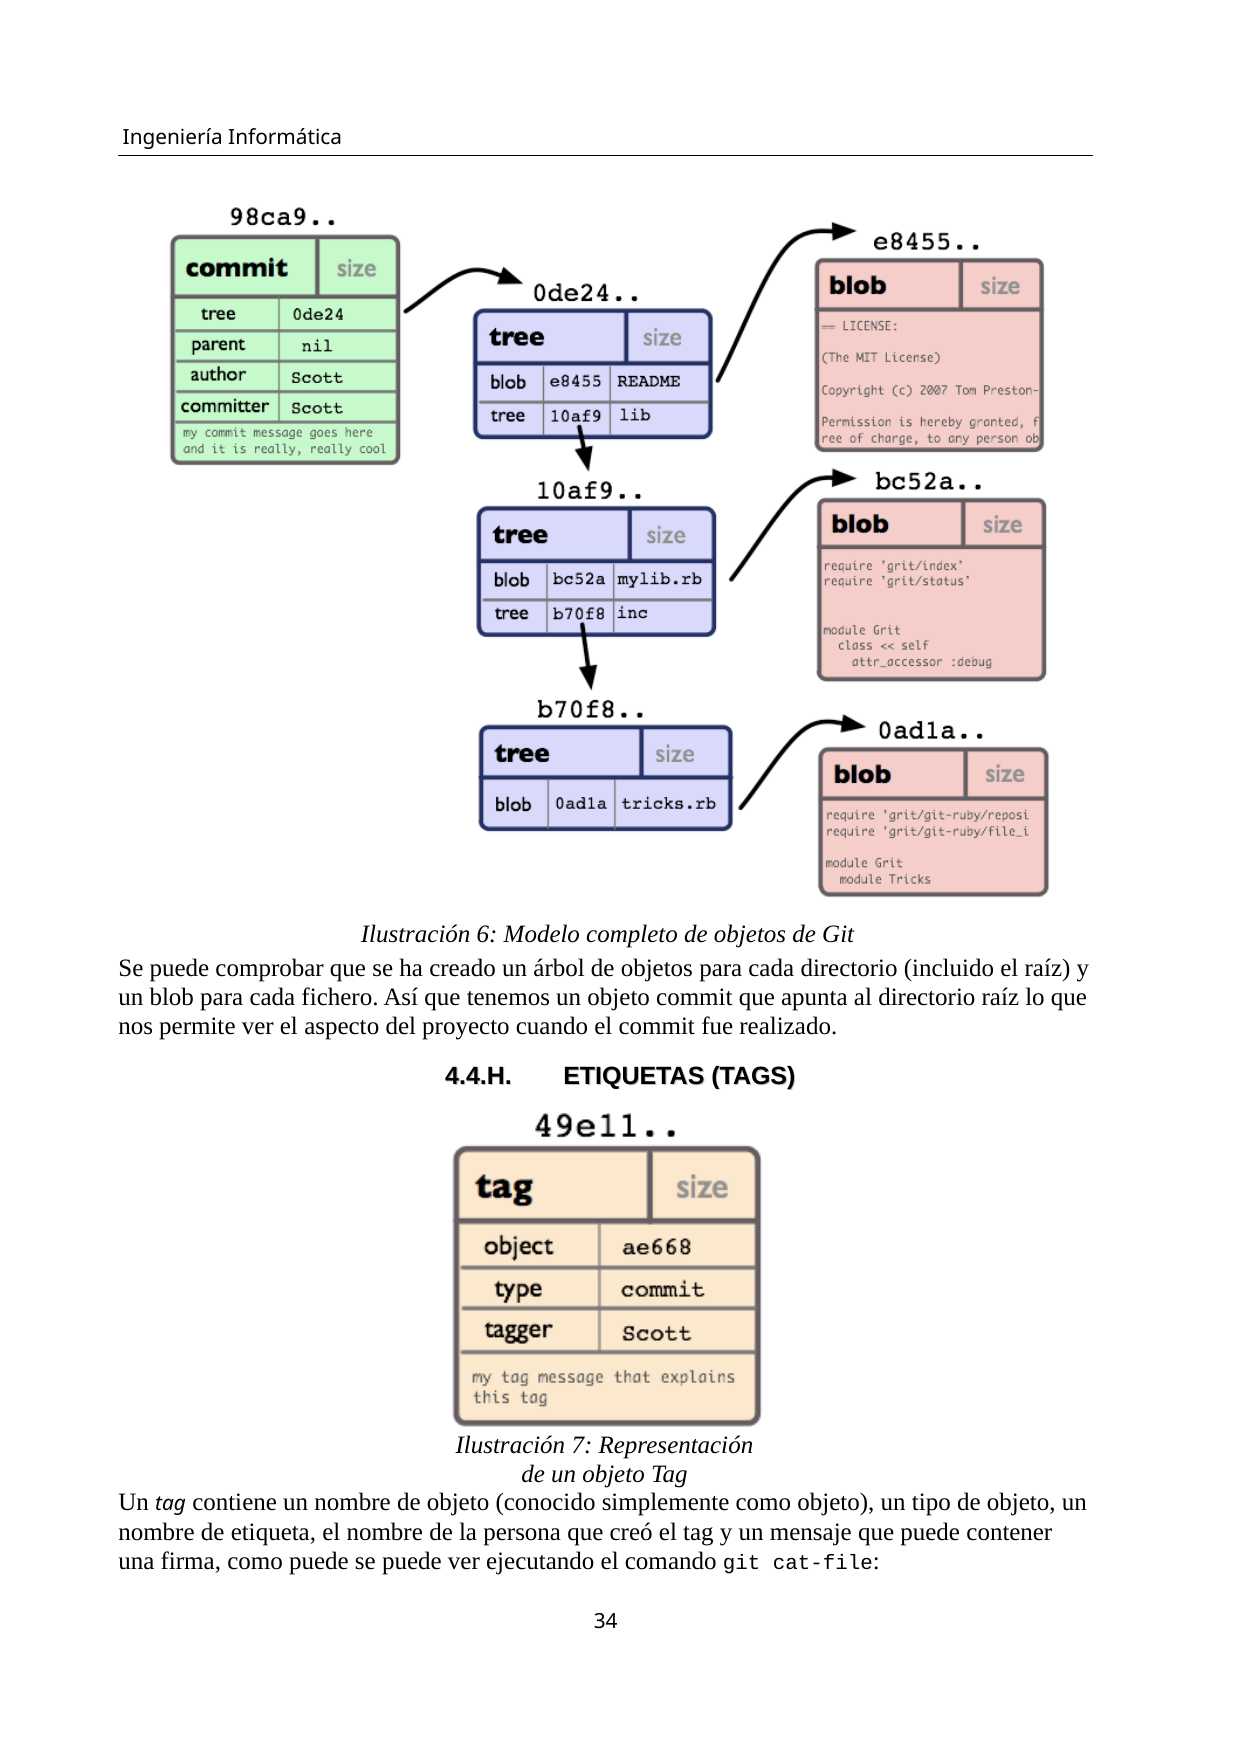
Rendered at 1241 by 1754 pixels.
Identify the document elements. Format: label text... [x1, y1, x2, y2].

text Ilustración 6: Modelo completo de objetos de Git [166, 920, 1051, 948]
text Un tag contiene un nombre de objeto (conocido simplemente como objeto), un tipo de objeto, un nombre de etiqueta, el nombre de la persona que creó el tag y un mensaje que puede contener una firma, como puede se puede ver ejecutando el comando git cat-file: [118, 1487, 1093, 1575]
picture [165, 197, 1052, 920]
subtitle Etiquetas (tags) [148, 1061, 1093, 1089]
text Se puede comprobar que se ha creado un árbol de objetos para cada directorio (incluido el raíz) y un blob para cada fichero. Así que tenemos un objeto commit que apunta al directorio raíz lo que nos permite ver el aspecto del proyecto cuando el commit fue realizado. [118, 953, 1093, 1040]
picture [448, 1102, 763, 1430]
text Ilustración 7: Representación de un objeto Tag [448, 1430, 763, 1487]
